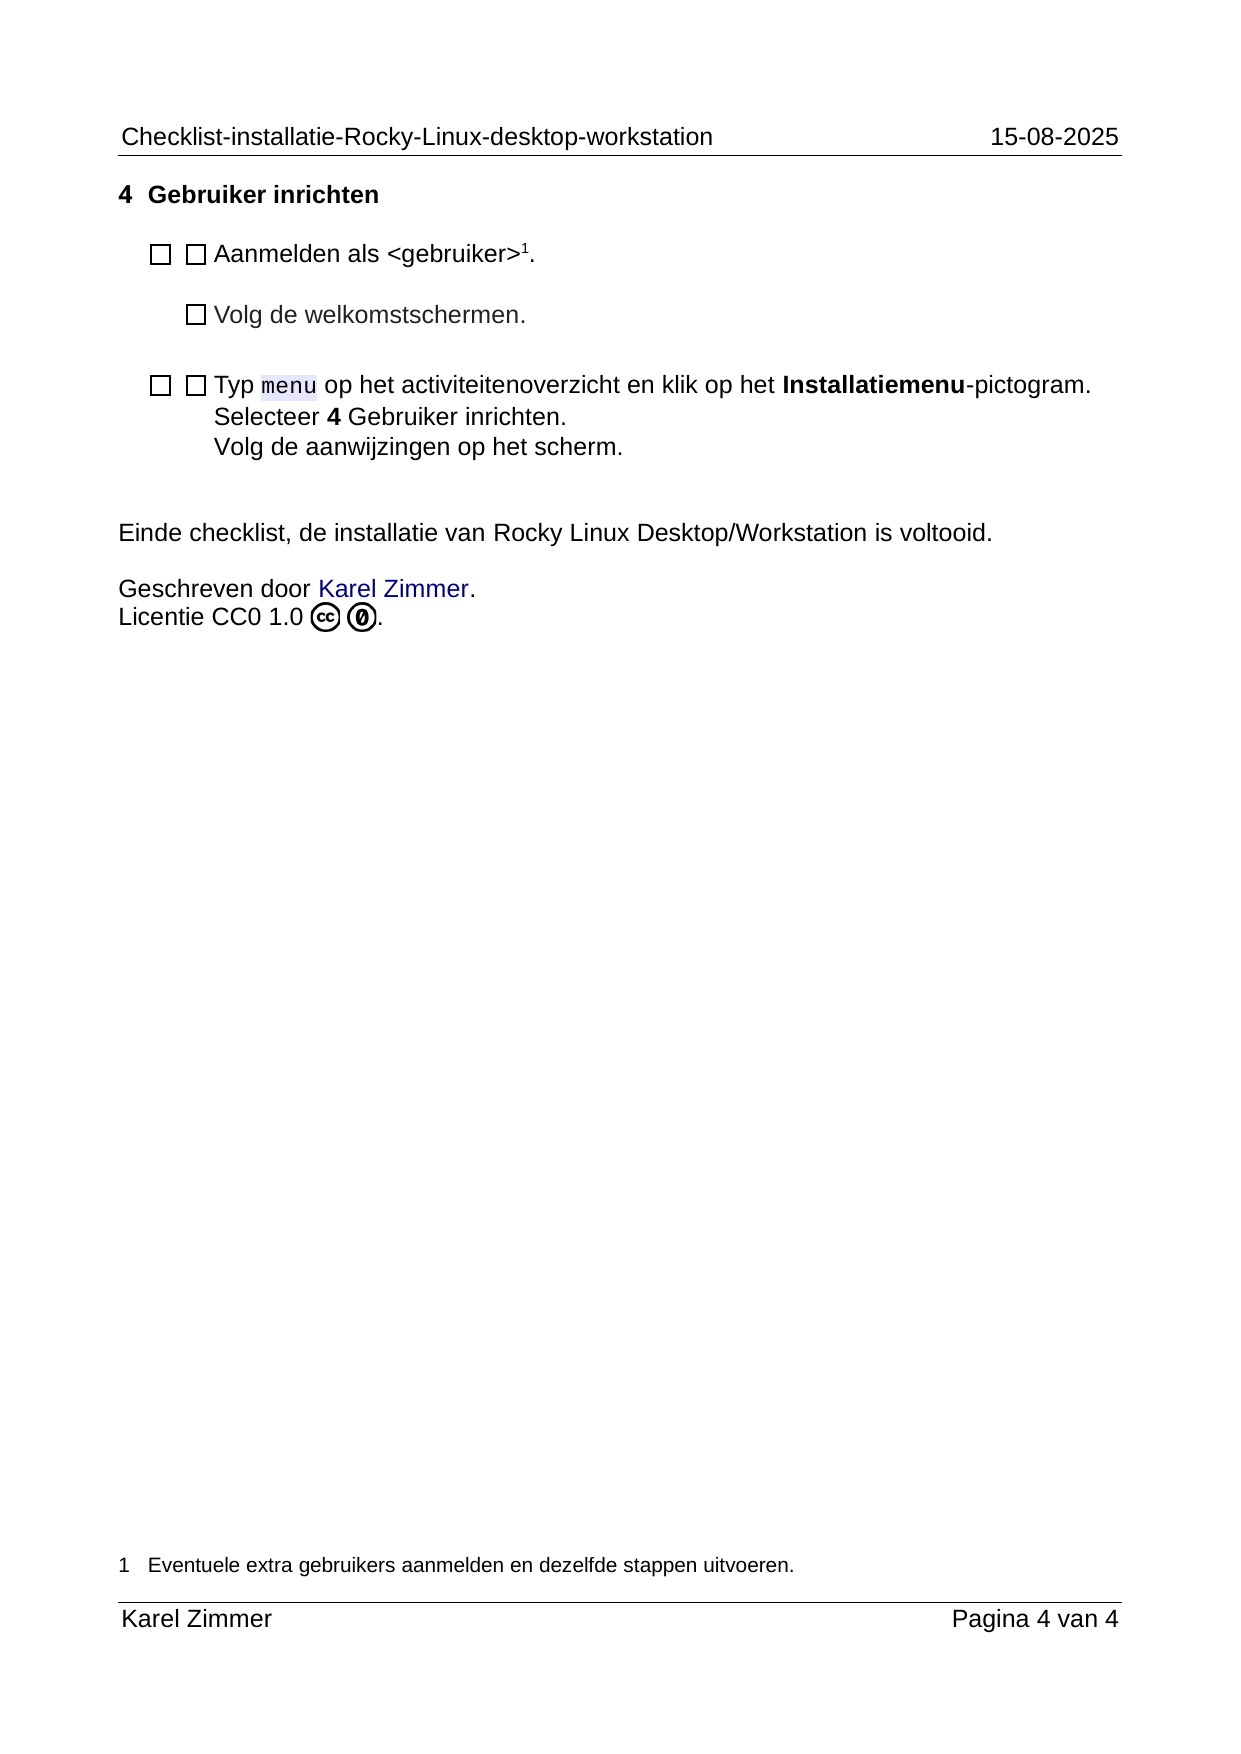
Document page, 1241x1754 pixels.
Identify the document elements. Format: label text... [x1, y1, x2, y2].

table_cell [118, 402, 142, 432]
table_cell [177, 300, 213, 330]
table_header [118, 239, 142, 269]
picture [347, 602, 377, 632]
table_cell [118, 432, 142, 462]
table_cell [142, 432, 177, 462]
table_cell Volg de aanwijzingen op het scherm. [213, 432, 1122, 462]
table_cell [213, 269, 1122, 300]
table_cell [142, 402, 177, 432]
table_cell [177, 432, 213, 462]
table_cell [142, 370, 177, 402]
table_cell Typ menu op het activiteitenoverzicht en klik op het Installatiemenu-pictogram. [213, 370, 1122, 402]
table_cell [177, 370, 213, 402]
table_cell [142, 300, 177, 330]
table_cell [118, 370, 142, 402]
list Licentie CC0 1.0 [118, 602, 310, 632]
picture [310, 602, 340, 632]
table_cell Selecteer 4 Gebruiker inrichten. [213, 402, 1122, 432]
table_cell [118, 330, 142, 370]
table_cell [177, 269, 213, 300]
table_cell [142, 330, 177, 370]
text Einde checklist, de installatie van Rocky Linux Desktop/Workstation is voltooid. [118, 518, 1122, 546]
list . [377, 602, 1122, 632]
table_cell Volg de welkomstschermen. [213, 300, 1122, 330]
table_cell [213, 330, 1122, 370]
table_cell [118, 269, 142, 300]
table_header [177, 239, 213, 269]
table_cell [118, 300, 142, 330]
table_header Aanmelden als <gebruiker>. [213, 239, 1122, 269]
table_cell [177, 402, 213, 432]
table_header [142, 239, 177, 269]
table_cell [177, 330, 213, 370]
list Geschreven door Karel Zimmer. [118, 574, 1122, 602]
list Gebruiker inrichten [118, 177, 1122, 211]
table_cell [142, 269, 177, 300]
